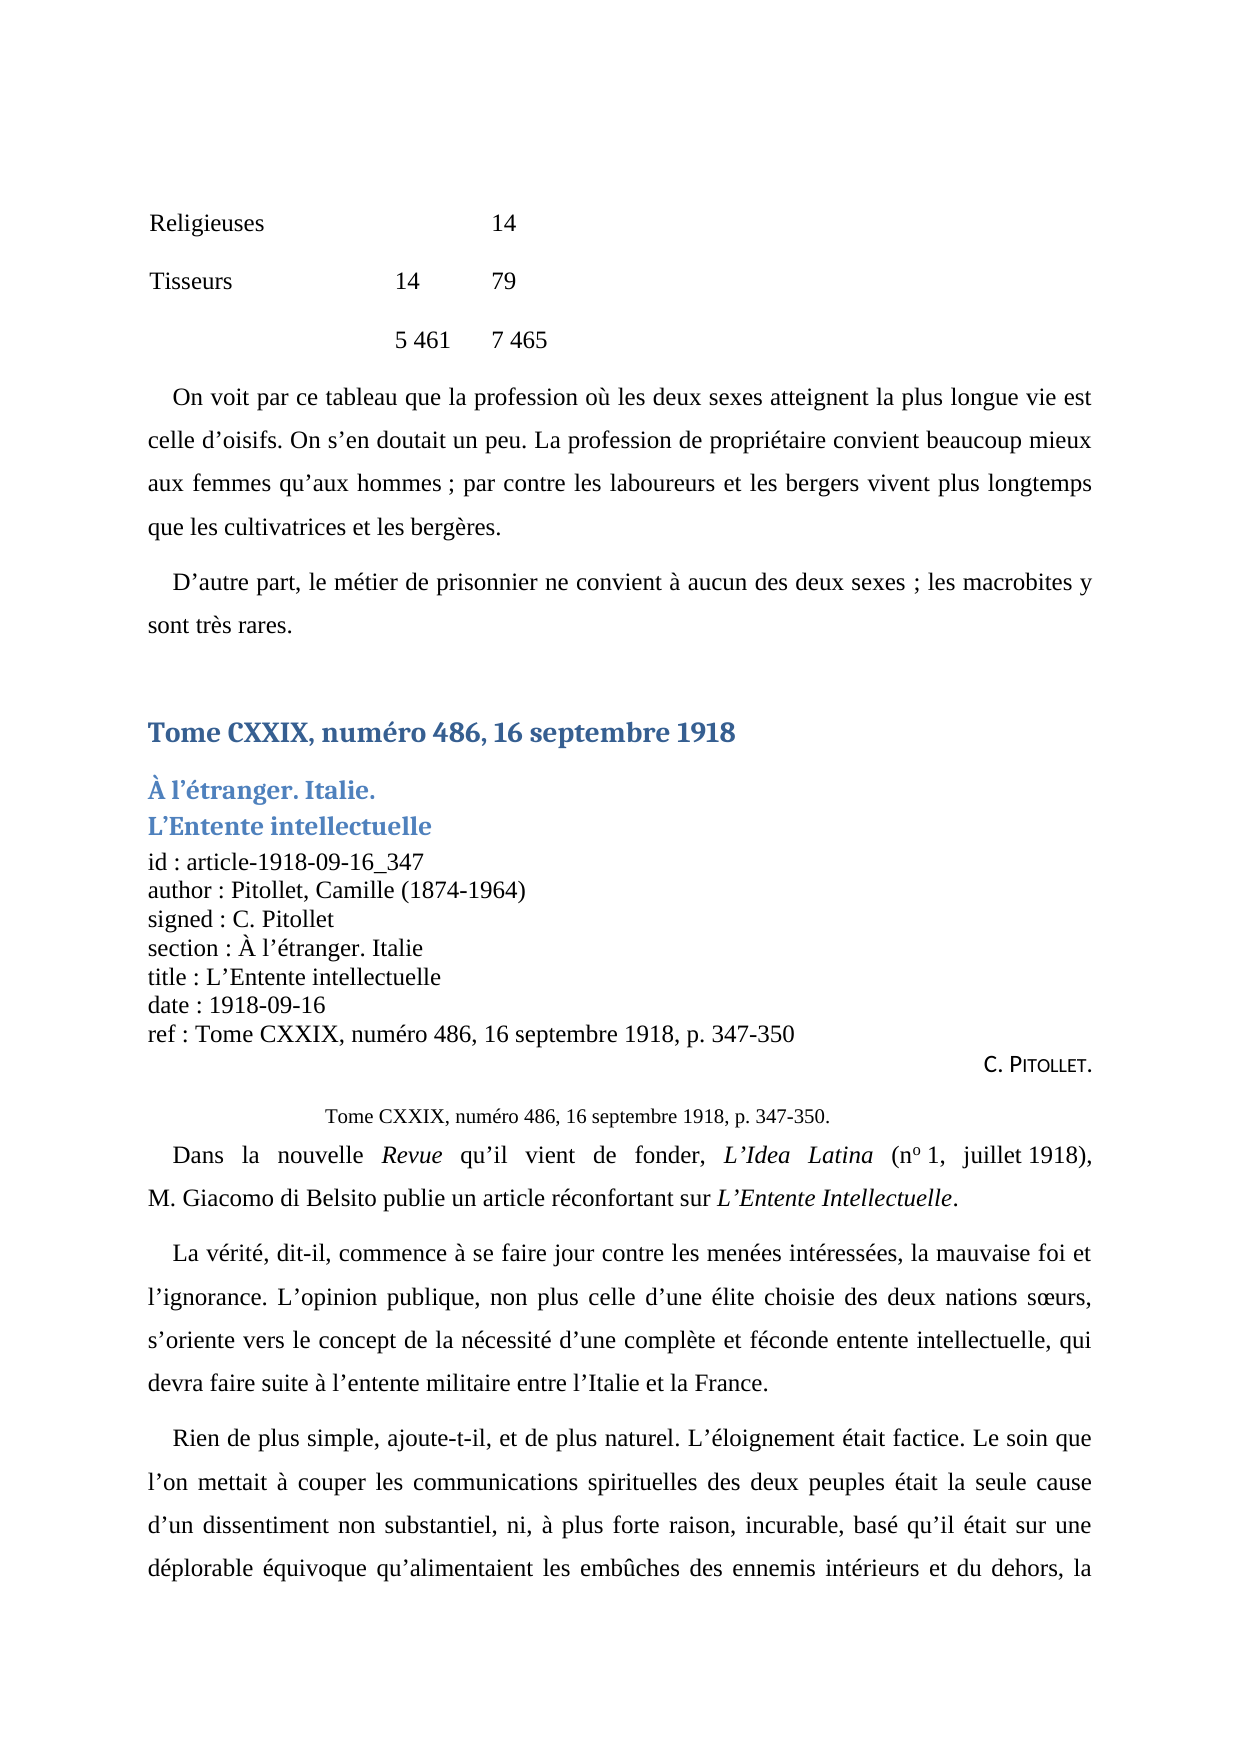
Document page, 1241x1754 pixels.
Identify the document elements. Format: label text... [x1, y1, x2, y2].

text La vérité, dit-il, commence à se faire jour contre les menées intéressées, la mauvaise foi et l’ignorance. L’opinion publique, non plus celle d’une élite choisie des deux nations sœurs, s’oriente vers le concept de la nécessité d’une complète et féconde entente intellectuelle, qui devra faire suite à l’entente militaire entre l’Italie et la France. [148, 1238, 1093, 1397]
subtitle À l’étranger. Italie. L’Entente intellectuelle [148, 775, 1093, 842]
table_cell 5 461 [393, 324, 489, 382]
table_cell Tisseurs [148, 265, 393, 323]
table_cell [148, 324, 393, 382]
table_cell 14 [393, 265, 489, 323]
table_cell 14 [490, 206, 582, 265]
text signed : C. Pitollet [148, 904, 1093, 933]
text C. Pitollet. [148, 1048, 1093, 1078]
text Dans la nouvelle Revue qu’il vient de fonder, L’Idea Latina (no 1, juillet 1918), M. Giacomo di Belsito publie un article réconfortant sur L’Entente Intellectuelle. [148, 1140, 1093, 1212]
text D’autre part, le métier de prisonnier ne convient à aucun des deux sexes ; les macrobites y sont très rares. [148, 567, 1093, 639]
text id : article-1918-09-16_347 [148, 847, 1093, 876]
text title : L’Entente intellectuelle [148, 962, 1093, 991]
table_cell [148, 148, 393, 206]
table_cell 79 [490, 265, 582, 323]
text ref : Tome CXXIX, numéro 486, 16 septembre 1918, p. 347-350 [148, 1019, 1093, 1048]
table_cell [393, 148, 489, 206]
table_cell Religieuses [148, 206, 393, 265]
text Rien de plus simple, ajoute-t-il, et de plus naturel. L’éloignement était factice. Le soin que l’on mettait à couper les communications spirituelles des deux peuples était la seule cause d’un dissentiment non substantiel, ni, à plus forte raison, incurable, basé qu’il était sur une déplorable équivoque qu’alimentaient les embûches des ennemis intérieurs et du dehors, la [148, 1423, 1093, 1582]
text On voit par ce tableau que la profession où les deux sexes atteignent la plus longue vie est celle d’oisifs. On s’en doutait un peu. La profession de propriétaire convient beaucoup mieux aux femmes qu’aux hommes ; par contre les laboureurs et les bergers vivent plus longtemps que les cultivatrices et les bergères. [148, 382, 1093, 540]
table_cell [393, 206, 489, 265]
table_cell [490, 148, 582, 206]
text author : Pitollet, Camille (1874-1964) [148, 876, 1093, 904]
subtitle Tome CXXIX, numéro 486, 16 septembre 1918 [148, 716, 1093, 749]
text Tome CXXIX, numéro 486, 16 septembre 1918, p. 347-350. [325, 1104, 1093, 1128]
text section : À l’étranger. Italie [148, 933, 1093, 962]
table_cell 7 465 [490, 324, 582, 382]
text date : 1918-09-16 [148, 991, 1093, 1019]
